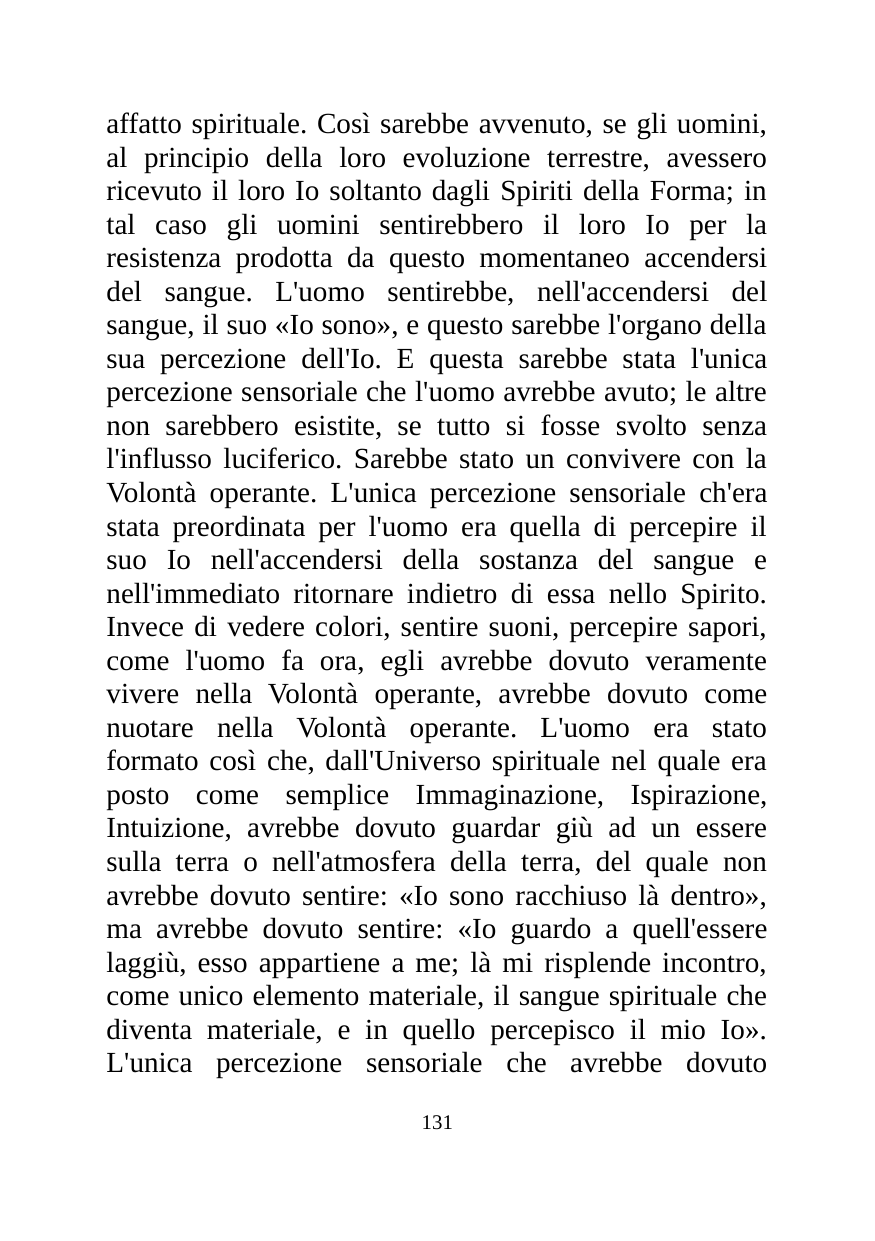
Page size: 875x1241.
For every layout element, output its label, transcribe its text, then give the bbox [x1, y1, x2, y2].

text affatto spirituale. Così sarebbe avvenuto, se gli uomini, al principio della loro evoluzione terrestre, avessero ricevuto il loro Io soltanto dagli Spiriti della Forma; in tal caso gli uomini sentirebbero il loro Io per la resistenza prodotta da questo momentaneo accendersi del sangue. L'uomo sentirebbe, nell'accendersi del sangue, il suo «Io sono», e questo sarebbe l'organo della sua percezione dell'Io. E questa sarebbe stata l'unica percezione sensoriale che l'uomo avrebbe avuto; le altre non sarebbero esistite, se tutto si fosse svolto senza l'influsso luciferico. Sarebbe stato un convivere con la Volontà operante. L'unica percezione sensoriale ch'era stata preordinata per l'uomo era quella di percepire il suo Io nell'accendersi della sostanza del sangue e nell'immediato ritornare indietro di essa nello Spirito. Invece di vedere colori, sentire suoni, percepire sapori, come l'uomo fa ora, egli avrebbe dovuto veramente vivere nella Volontà operante, avrebbe dovuto come nuotare nella Volontà operante. L'uomo era stato formato così che, dall'Universo spirituale nel quale era posto come semplice Immaginazione, Ispirazione, Intuizione, avrebbe dovuto guardar giù ad un essere sulla terra o nell'atmosfera della terra, del quale non avrebbe dovuto sentire: «Io sono racchiuso là dentro», ma avrebbe dovuto sentire: «Io guardo a quell'essere laggiù, esso appartiene a me; là mi risplende incontro, come unico elemento materiale, il sangue spirituale che diventa materiale, e in quello percepisco il mio Io». L'unica percezione sensoriale che avrebbe dovuto [106, 106, 768, 1079]
